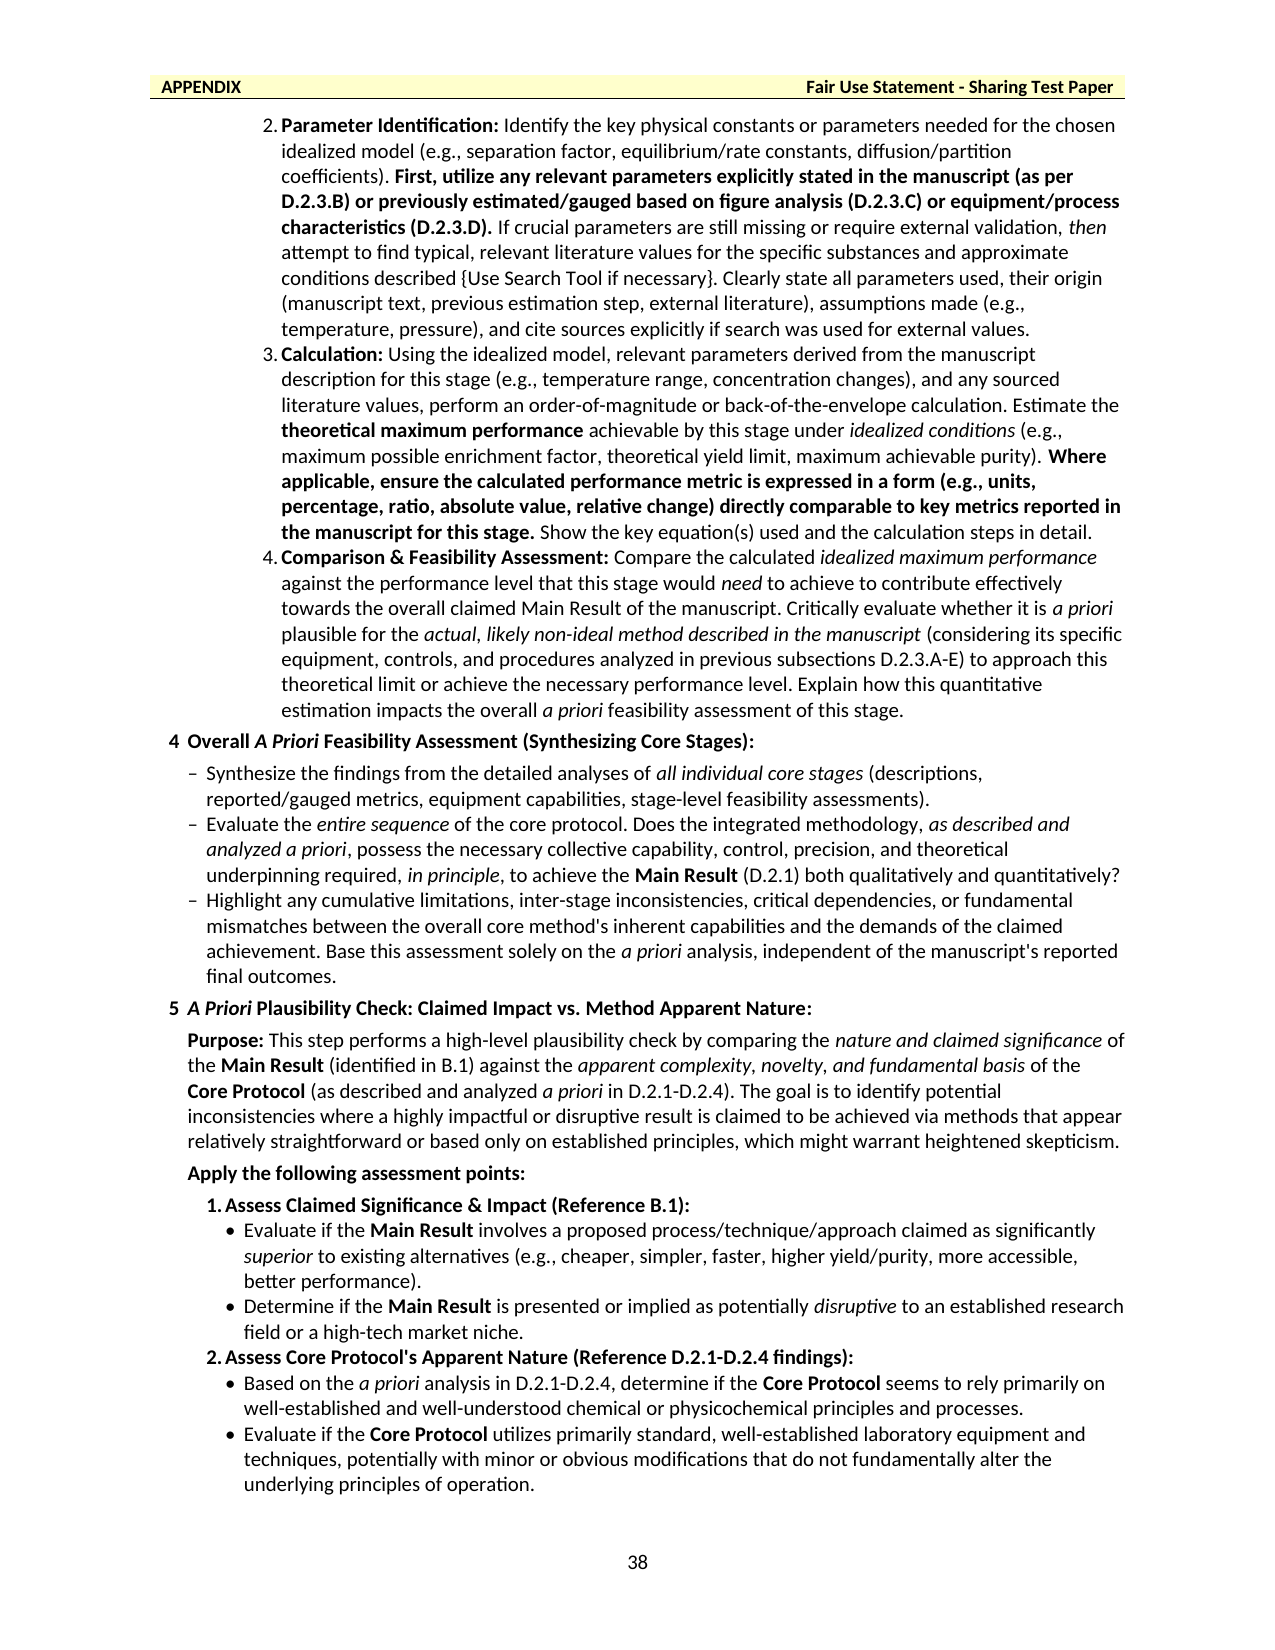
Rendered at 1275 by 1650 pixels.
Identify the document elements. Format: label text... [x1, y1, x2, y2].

text Apply the following assessment points: [187, 1160, 1125, 1186]
subtitle A Priori Plausibility Check: Claimed Impact vs. Method Apparent Nature: [169, 995, 1125, 1021]
list Highlight any cumulative limitations, inter-stage inconsistencies, critical dependencies, or fundamental mismatches between the overall core method's inherent capabilities and the demands of the claimed achievement. Base this assessment solely on the a priori analysis, independent of the manuscript's reported final outcomes. [187, 887, 1125, 989]
subtitle Overall A Priori Feasibility Assessment (Synthesizing Core Stages): [169, 729, 1125, 754]
list Calculation: Using the idealized model, relevant parameters derived from the manuscript description for this stage (e.g., temperature range, concentration changes), and any sourced literature values, perform an order-of-magnitude or back-of-the-envelope calculation. Estimate the theoretical maximum performance achievable by this stage under idealized conditions (e.g., maximum possible enrichment factor, theoretical yield limit, maximum achievable purity). Where applicable, ensure the calculated performance metric is expressed in a form (e.g., units, percentage, ratio, absolute value, relative change) directly comparable to key metrics reported in the manuscript for this stage. Show the key equation(s) used and the calculation steps in detail. [262, 341, 1125, 544]
list Assess Claimed Significance & Impact (Reference B.1): [206, 1192, 1125, 1217]
list Comparison & Feasibility Assessment: Compare the calculated idealized maximum performance against the performance level that this stage would need to achieve to contribute effectively towards the overall claimed Main Result of the manuscript. Critically evaluate whether it is a priori plausible for the actual, likely non-ideal method described in the manuscript (considering its specific equipment, controls, and procedures analyzed in previous subsections D.2.3.A-E) to approach this theoretical limit or achieve the necessary performance level. Explain how this quantitative estimation impacts the overall a priori feasibility assessment of this stage. [262, 544, 1125, 722]
list Assess Core Protocol's Apparent Nature (Reference D.2.1-D.2.4 findings): [206, 1344, 1125, 1370]
list Determine if the Main Result is presented or implied as potentially disruptive to an established research field or a high-tech market niche. [225, 1294, 1125, 1344]
text Purpose: This step performs a high-level plausibility check by comparing the nature and claimed significance of the Main Result (identified in B.1) against the apparent complexity, novelty, and fundamental basis of the Core Protocol (as described and analyzed a priori in D.2.1-D.2.4). The goal is to identify potential inconsistencies where a highly impactful or disruptive result is claimed to be achieved via methods that appear relatively straightforward or based only on established principles, which might warrant heightened skepticism. [187, 1027, 1125, 1154]
list Synthesize the findings from the detailed analyses of all individual core stages (descriptions, reported/gauged metrics, equipment capabilities, stage-level feasibility assessments). [187, 760, 1125, 811]
list Evaluate if the Core Protocol utilizes primarily standard, well-established laboratory equipment and techniques, potentially with minor or obvious modifications that do not fundamentally alter the underlying principles of operation. [225, 1421, 1125, 1497]
list Evaluate if the Main Result involves a proposed process/technique/approach claimed as significantly superior to existing alternatives (e.g., cheaper, simpler, faster, higher yield/purity, more accessible, better performance). [225, 1217, 1125, 1294]
list Evaluate the entire sequence of the core protocol. Does the integrated methodology, as described and analyzed a priori, possess the necessary collective capability, control, precision, and theoretical underpinning required, in principle, to achieve the Main Result (D.2.1) both qualitatively and quantitatively? [187, 811, 1125, 887]
list Based on the a priori analysis in D.2.1-D.2.4, determine if the Core Protocol seems to rely primarily on well-established and well-understood chemical or physicochemical principles and processes. [225, 1370, 1125, 1421]
list Parameter Identification: Identify the key physical constants or parameters needed for the chosen idealized model (e.g., separation factor, equilibrium/rate constants, diffusion/partition coefficients). First, utilize any relevant parameters explicitly stated in the manuscript (as per D.2.3.B) or previously estimated/gauged based on figure analysis (D.2.3.C) or equipment/process characteristics (D.2.3.D). If crucial parameters are still missing or require external validation, then attempt to find typical, relevant literature values for the specific substances and approximate conditions described {Use Search Tool if necessary}. Clearly state all parameters used, their origin (manuscript text, previous estimation step, external literature), assumptions made (e.g., temperature, pressure), and cite sources explicitly if search was used for external values. [262, 112, 1125, 341]
